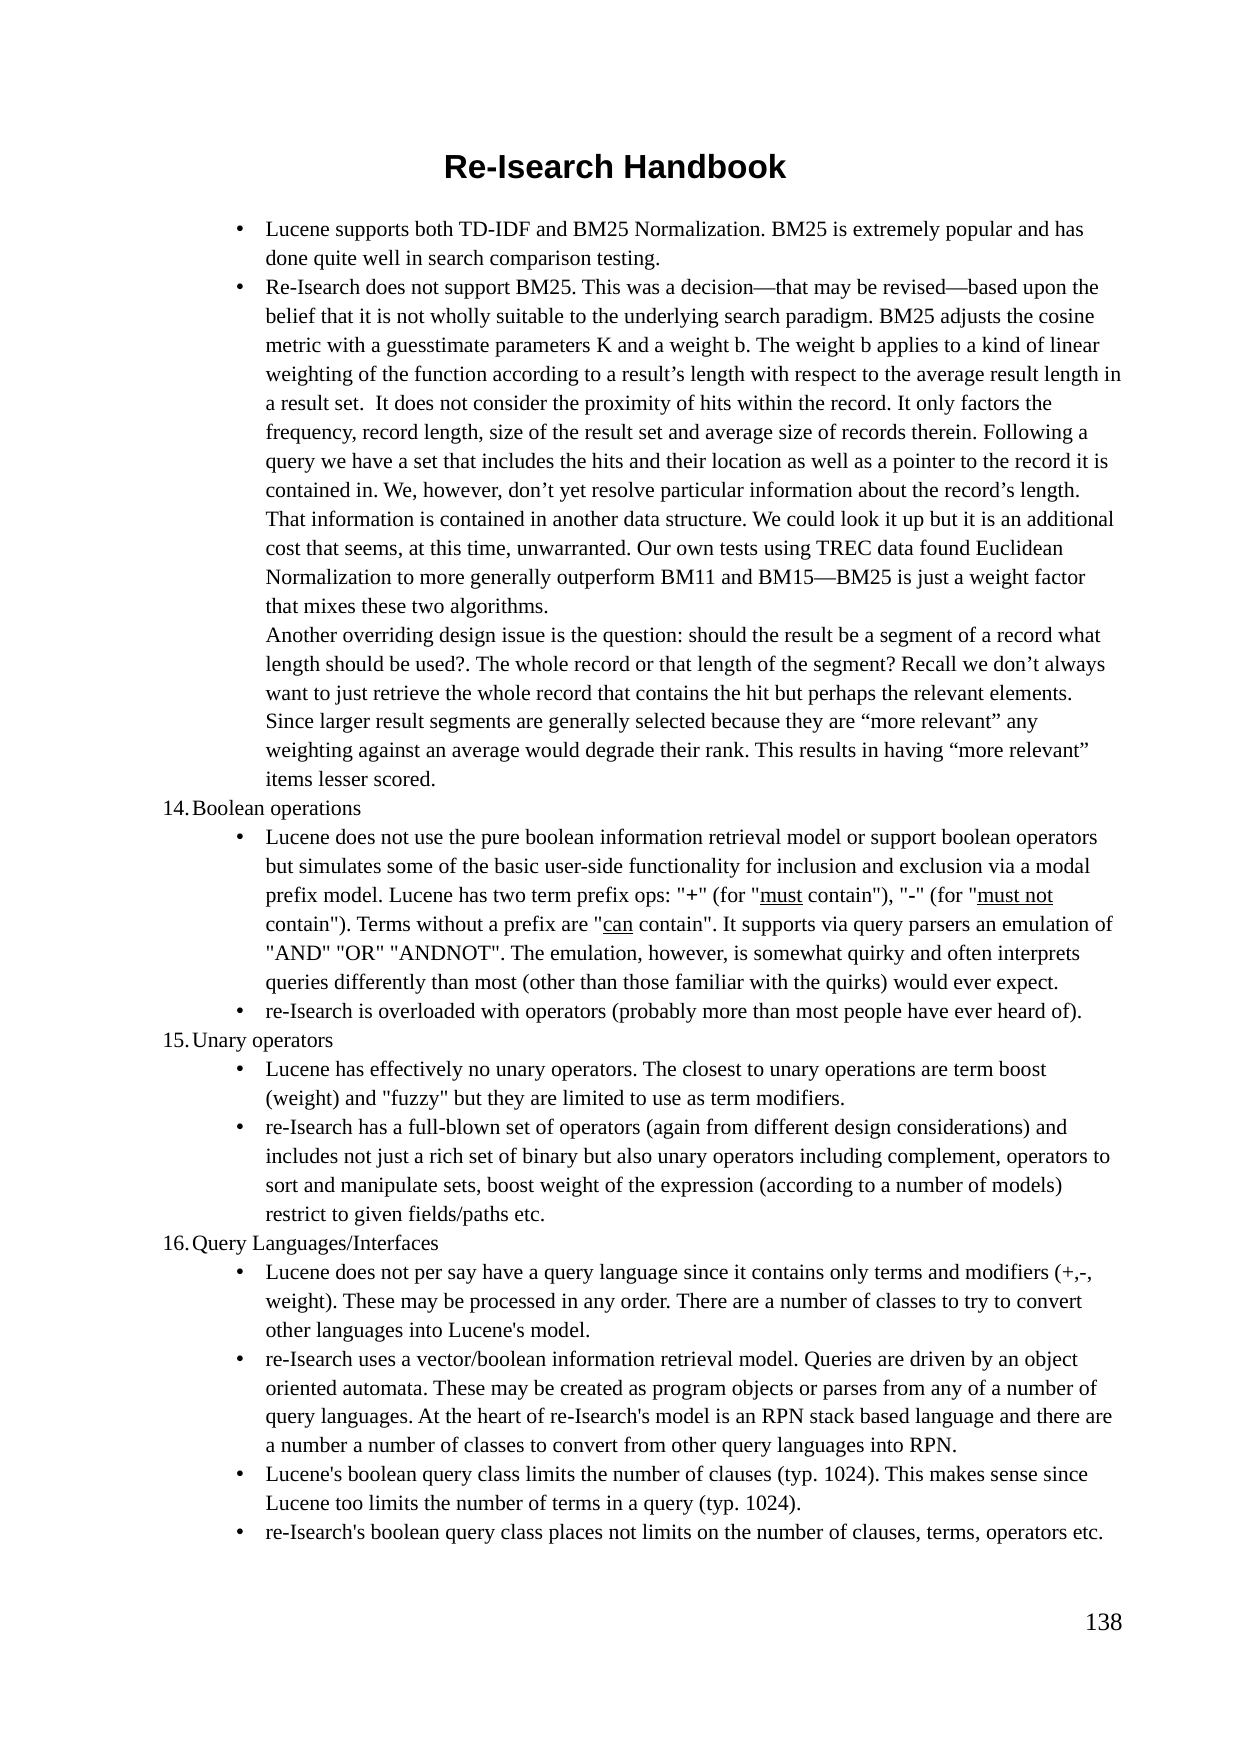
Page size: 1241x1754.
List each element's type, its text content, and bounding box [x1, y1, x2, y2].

list Lucene supports both TD-IDF and BM25 Normalization. BM25 is extremely popular and has done quite well in search comparison testing. [236, 216, 1122, 270]
list Another overriding design issue is the question: should the result be a segment of a record what length should be used?. The whole record or that length of the segment? Recall we don’t always want to just retrieve the whole record that contains the hit but perhaps the relevant elements. Since larger result segments are generally selected because they are “more relevant” any weighting against an average would degrade their rank. This results in having “more relevant” items lesser scored. [236, 622, 1122, 792]
list Unary operators [162, 1027, 1122, 1052]
list re-Isearch uses a vector/boolean information retrieval model. Queries are driven by an object oriented automata. These may be created as program objects or parses from any of a number of query languages. At the heart of re-Isearch's model is an RPN stack based language and there are a number a number of classes to convert from other query languages into RPN. [236, 1346, 1122, 1458]
list Boolean operations [162, 795, 1122, 821]
list Lucene does not per say have a query language since it contains only terms and modifiers (+,-, weight). These may be processed in any order. There are a number of classes to try to convert other languages into Lucene's model. [236, 1259, 1122, 1342]
list Lucene has effectively no unary operators. The closest to unary operations are term boost (weight) and "fuzzy" but they are limited to use as term modifiers. [236, 1056, 1122, 1110]
list Lucene does not use the pure boolean information retrieval model or support boolean operators but simulates some of the basic user-side functionality for inclusion and exclusion via a modal prefix model. Lucene has two term prefix ops: "+" (for "must contain"), "-" (for "must not contain"). Terms without a prefix are "can contain". It supports via query parsers an emulation of "AND" "OR" "ANDNOT". The emulation, however, is somewhat quirky and often interprets queries differently than most (other than those familiar with the quirks) would ever expect. [236, 824, 1122, 994]
list re-Isearch is overloaded with operators (probably more than most people have ever heard of). [236, 998, 1122, 1023]
list Lucene's boolean query class limits the number of clauses (typ. 1024). This makes sense since Lucene too limits the number of terms in a query (typ. 1024). [236, 1461, 1122, 1516]
list re-Isearch's boolean query class places not limits on the number of clauses, terms, operators etc. [236, 1519, 1122, 1544]
list Re-Isearch does not support BM25. This was a decision—that may be revised—based upon the belief that it is not wholly suitable to the underlying search paradigm. BM25 adjusts the cosine metric with a guesstimate parameters K and a weight b. The weight b applies to a kind of linear weighting of the function according to a result’s length with respect to the average result length in a result set. It does not consider the proximity of hits within the record. It only factors the frequency, record length, size of the result set and average size of records therein. Following a query we have a set that includes the hits and their location as well as a pointer to the record it is contained in. We, however, don’t yet resolve particular information about the record’s length. That information is contained in another data structure. We could look it up but it is an additional cost that seems, at this time, unwarranted. Our own tests using TREC data found Euclidean Normalization to more generally outperform BM11 and BM15—BM25 is just a weight factor that mixes these two algorithms. [236, 274, 1122, 618]
list Query Languages/Interfaces [162, 1230, 1122, 1255]
list re-Isearch has a full-blown set of operators (again from different design considerations) and includes not just a rich set of binary but also unary operators including complement, operators to sort and manipulate sets, boost weight of the expression (according to a number of models) restrict to given fields/paths etc. [236, 1114, 1122, 1226]
